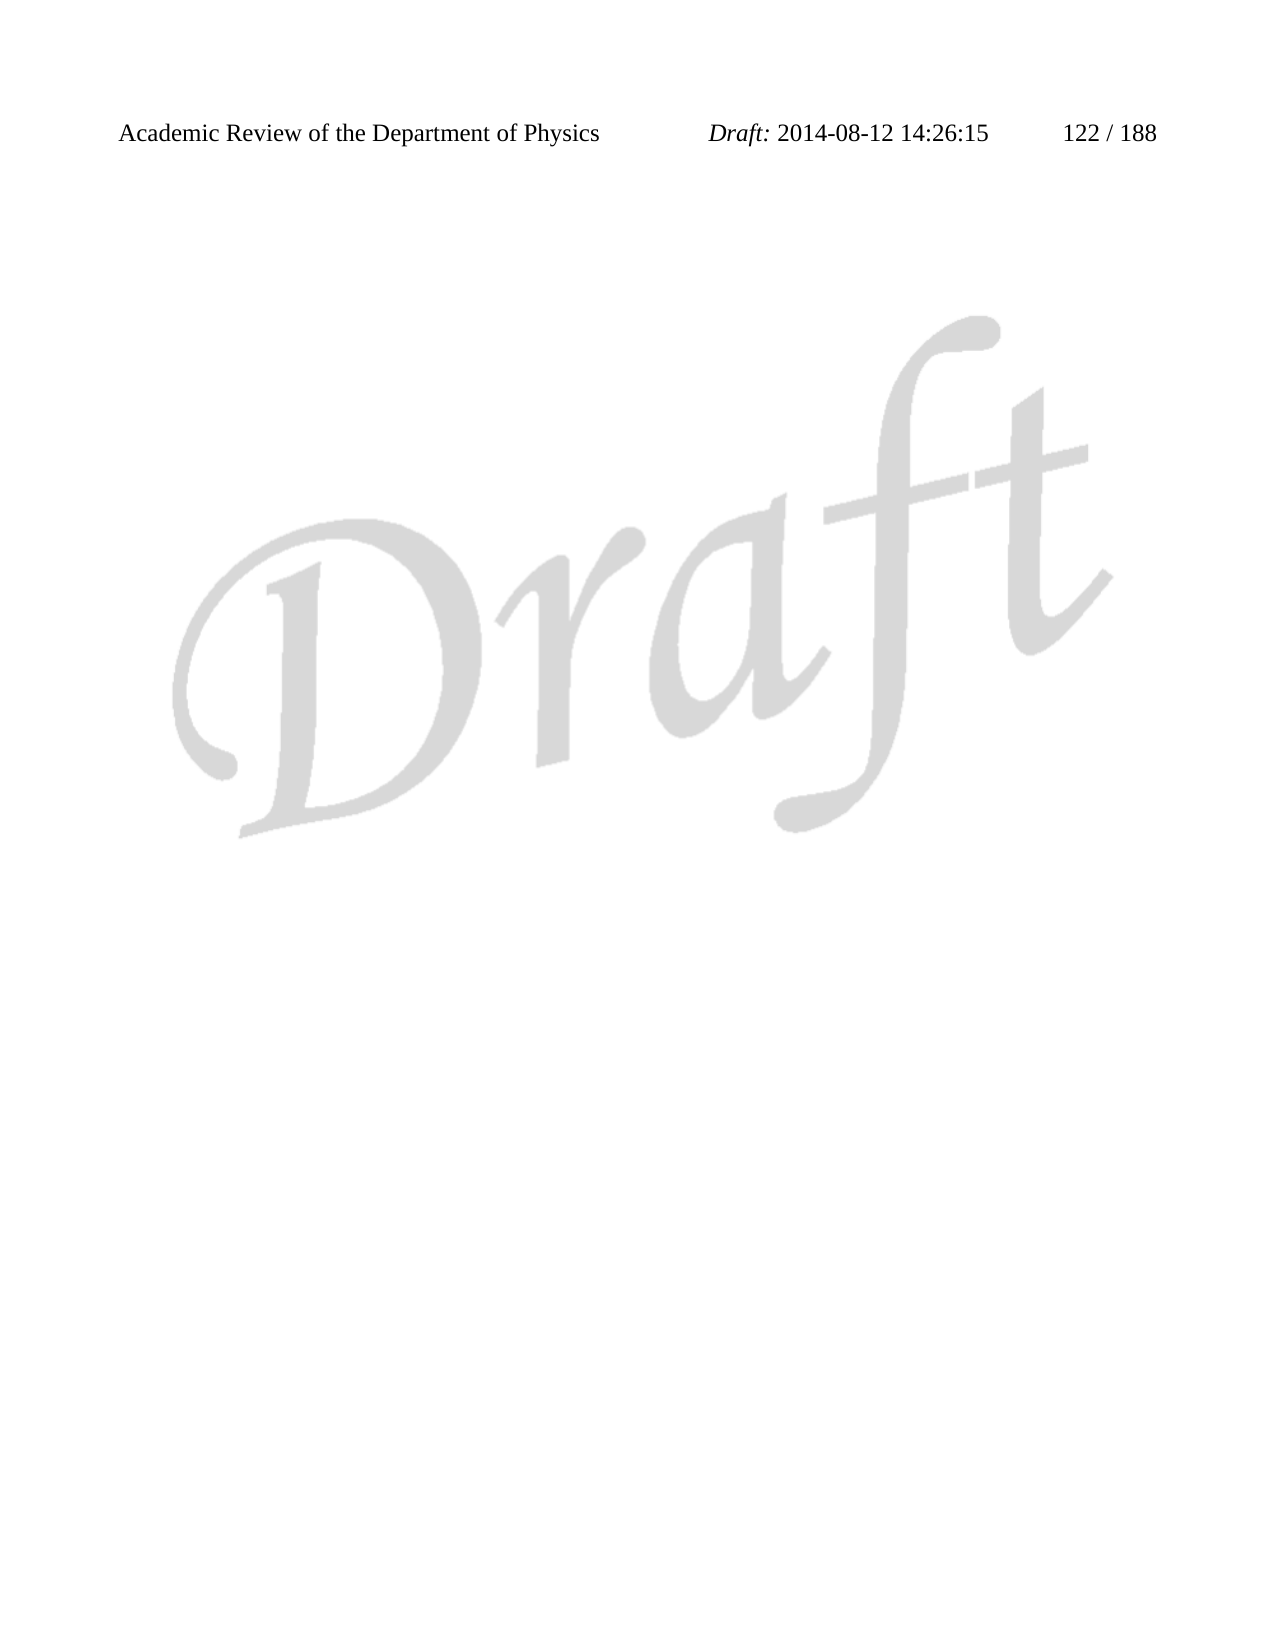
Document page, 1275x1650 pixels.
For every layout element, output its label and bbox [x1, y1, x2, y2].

picture [118, 118, 1157, 1532]
